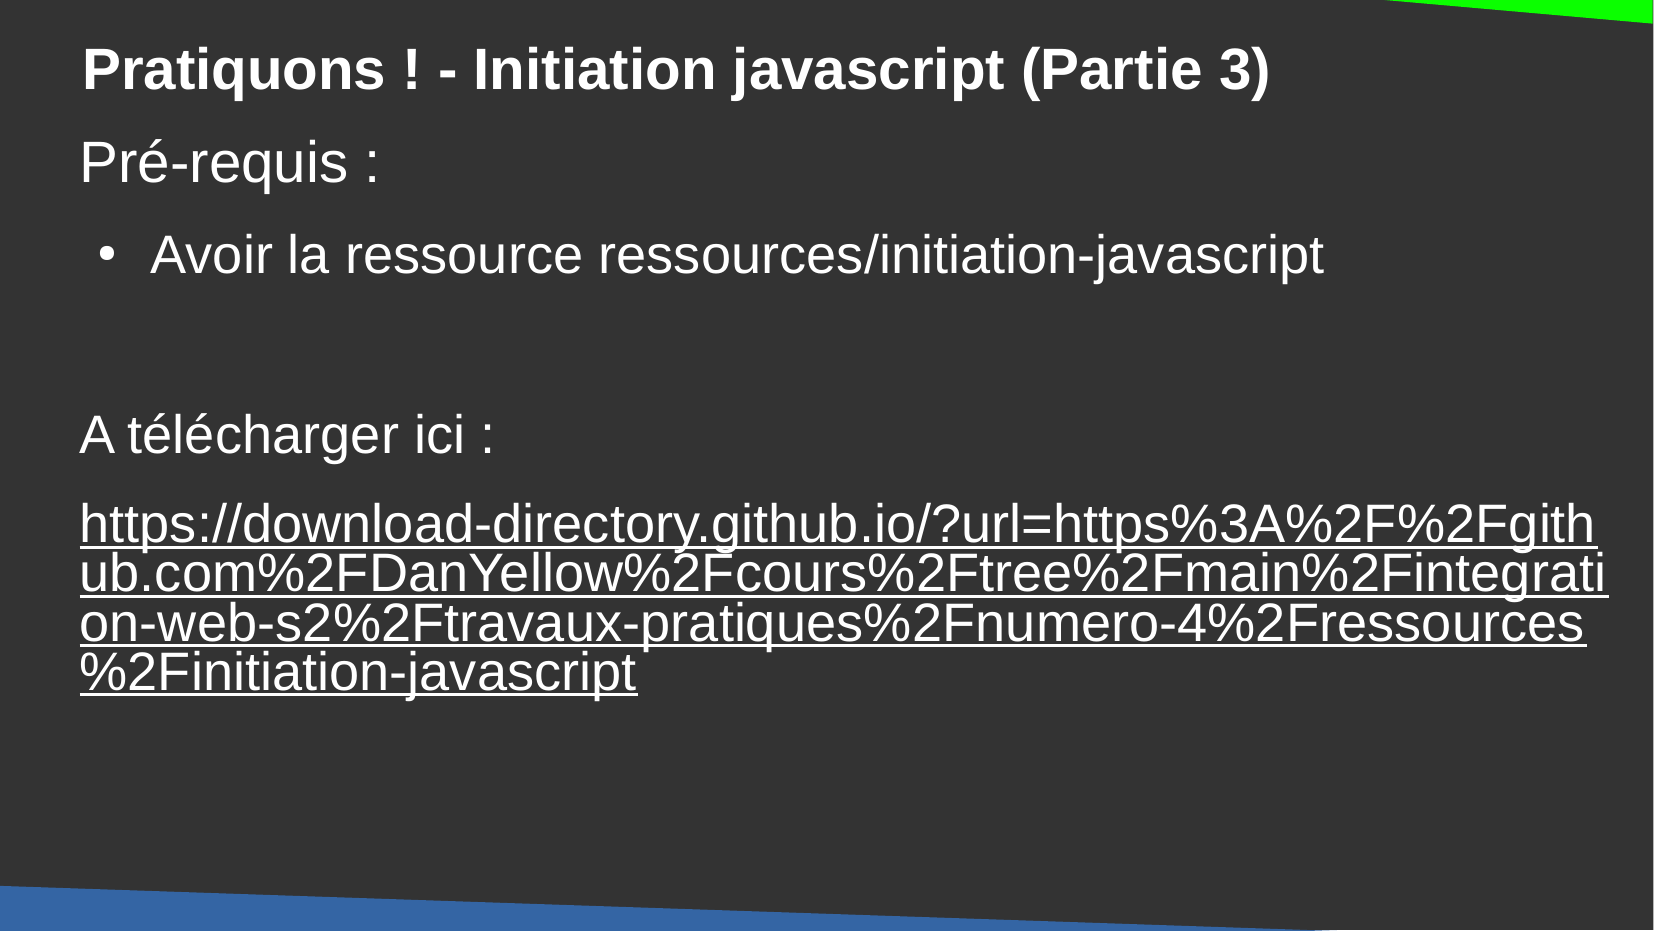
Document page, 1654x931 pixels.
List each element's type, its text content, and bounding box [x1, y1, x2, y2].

text_box [0, 885, 1337, 931]
list Pré-requis : Avoir la ressource ressources/initiation-javascript A télécharger ici : https://download-directory.github.io/?url=https%3A%2F%2Fgithub.com%2FDanYellow%2Fcours%2Ftree%2Fmain%2Fintegration-web-s2%2Ftravaux-pratiques%2Fnumero-4%2Fressources%2Finitiation-javascript [79, 129, 1619, 715]
text_box [1384, 0, 1653, 24]
title Pratiquons ! - Initiation javascript (Partie 3) [82, 37, 1571, 114]
